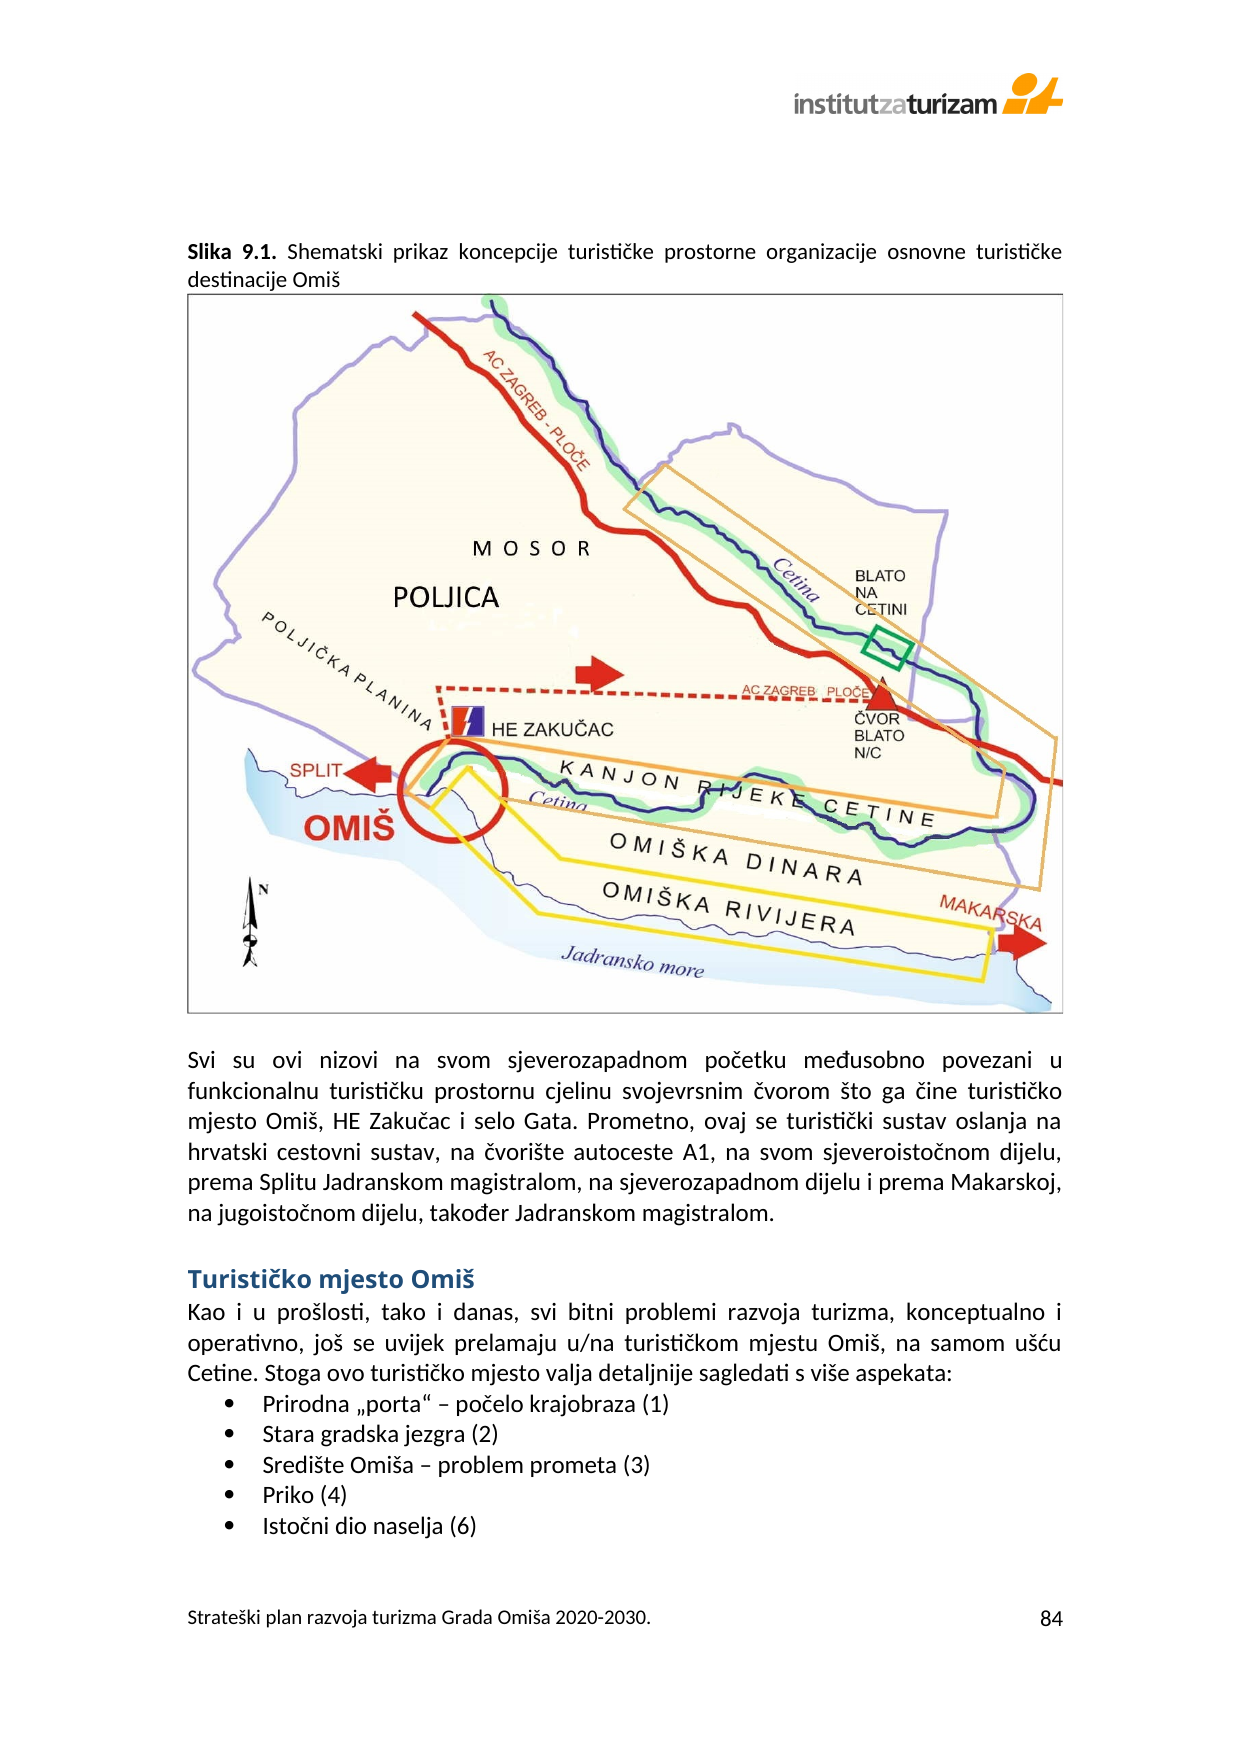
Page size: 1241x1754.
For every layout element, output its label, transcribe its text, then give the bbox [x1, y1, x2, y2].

text Svi su ovi nizovi na svom sjeverozapadnom početku međusobno povezani u funkcionalnu turističku prostornu cjelinu svojevrsnim čvorom što ga čine turističko mjesto Omiš, HE Zakučac i selo Gata. Prometno, ovaj se turistički sustav oslanja na hrvatski cestovni sustav, na čvorište autoceste A1, na svom sjeveroistočnom dijelu, prema Splitu Jadranskom magistralom, na sjeverozapadnom dijelu i prema Makarskoj, na jugoistočnom dijelu, također Jadranskom magistralom. [187, 1044, 1063, 1227]
text Kao i u prošlosti, tako i danas, svi bitni problemi razvoja turizma, konceptualno i operativno, još se uvijek prelamaju u/na turističkom mjestu Omiš, na samom ušću Cetine. Stoga ovo turističko mjesto valja detaljnije sagledati s više aspekata: [187, 1296, 1063, 1388]
text Slika 9.1. Shematski prikaz koncepcije turističke prostorne organizacije osnovne turističke destinacije Omiš [187, 237, 1063, 293]
list Priko (4) [225, 1479, 1063, 1510]
list Prirodna „porta“ – počelo krajobraza (1) [225, 1388, 1063, 1418]
list Istočni dio naselja (6) [225, 1510, 1063, 1540]
list Stara gradska jezgra (2) [225, 1418, 1063, 1449]
subtitle Turističko mjesto Omiš [187, 1262, 1063, 1296]
list Središte Omiša – problem prometa (3) [225, 1449, 1063, 1479]
